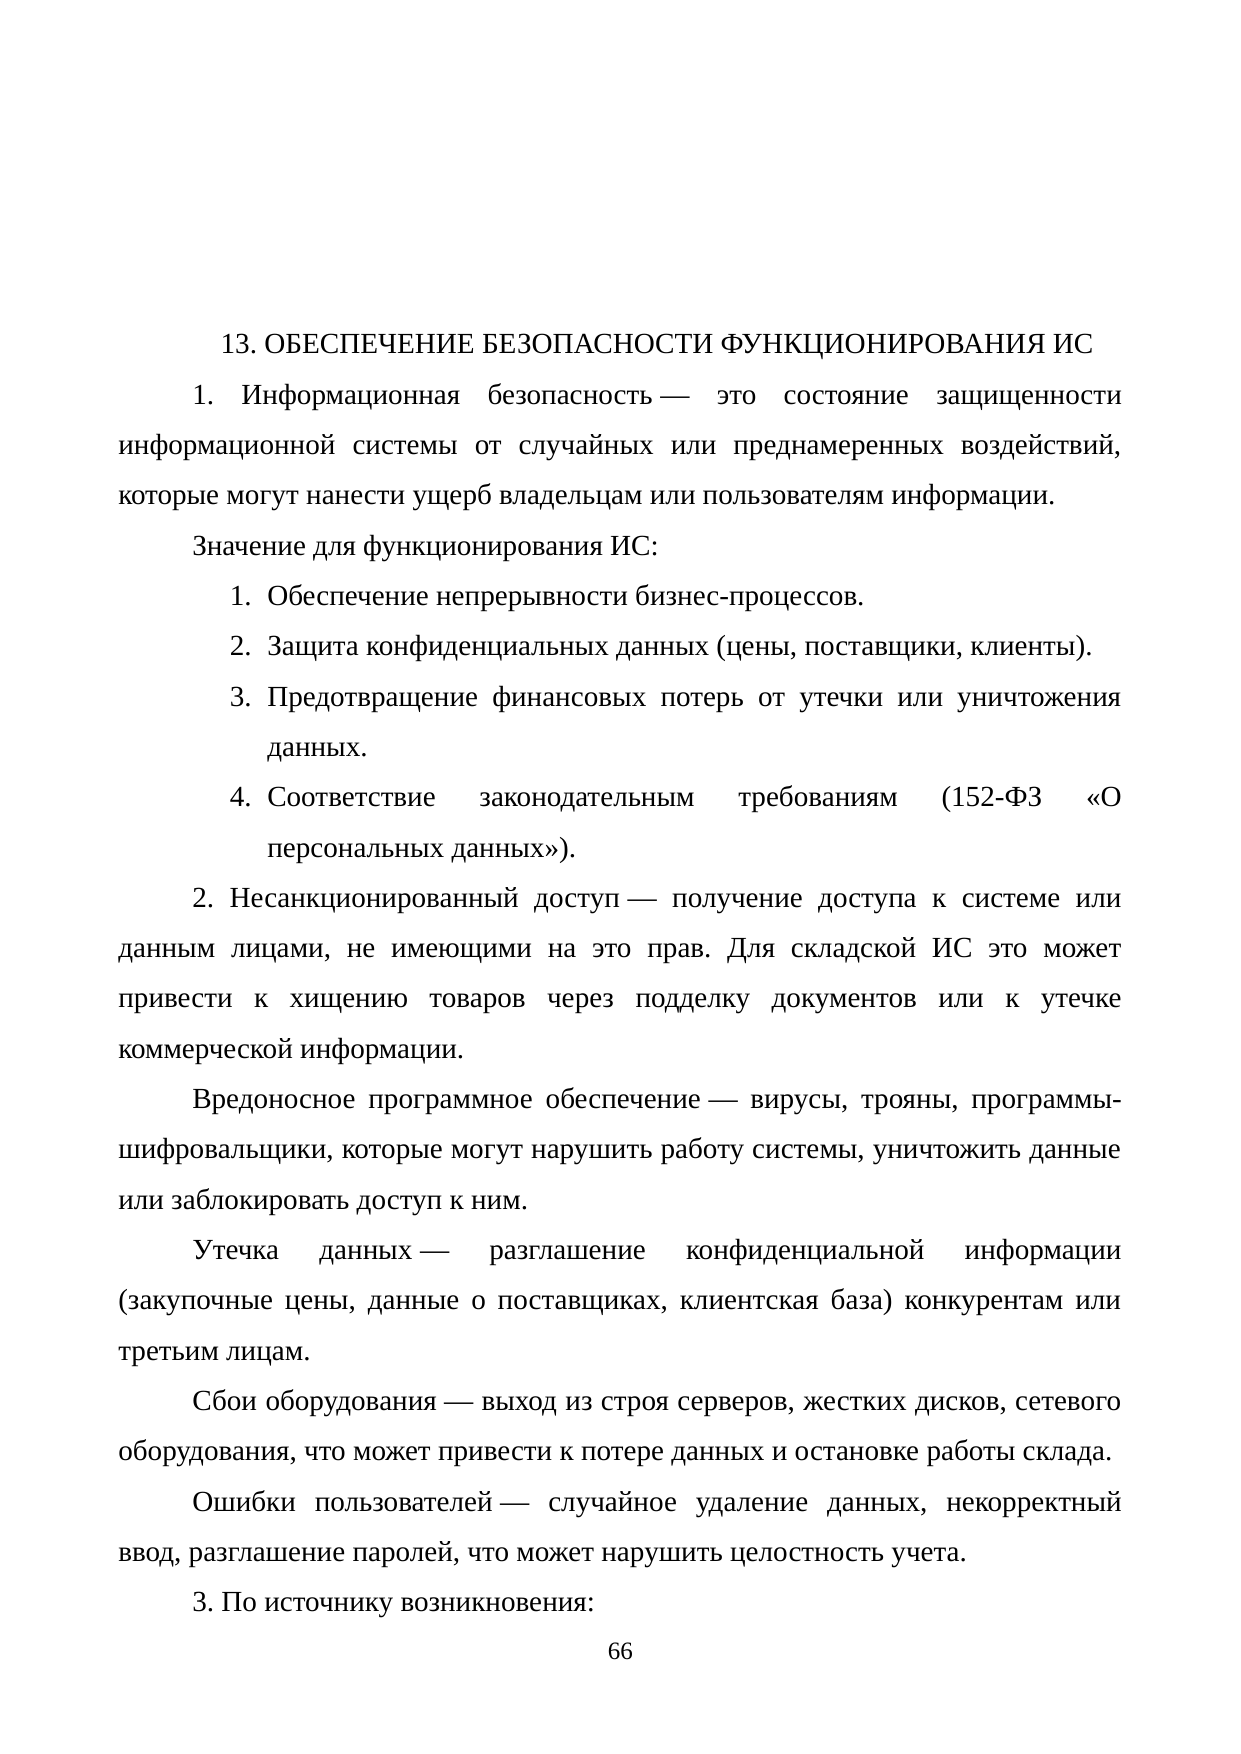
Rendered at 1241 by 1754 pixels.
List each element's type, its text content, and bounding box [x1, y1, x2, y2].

list Защита конфиденциальных данных (цены, поставщики, клиенты). [229, 628, 1122, 662]
text 2. Несанкционированный доступ — получение доступа к системе или данным лицами, не имеющими на это прав. Для складской ИС это может привести к хищению товаров через подделку документов или к утечке коммерческой информации. [118, 880, 1122, 1064]
text Утечка данных — разглашение конфиденциальной информации (закупочные цены, данные о поставщиках, клиентская база) конкурентам или третьим лицам. [118, 1232, 1122, 1366]
list Обеспечение непрерывности бизнес-процессов. [229, 578, 1122, 612]
subtitle 13. ОБЕСПЕЧЕНИЕ БЕЗОПАСНОСТИ ФУНКЦИОНИРОВАНИЯ ИС [118, 327, 1122, 360]
text Сбои оборудования — выход из строя серверов, жестких дисков, сетевого оборудования, что может привести к потере данных и остановке работы склада. [118, 1383, 1122, 1467]
text 1. Информационная безопасность — это состояние защищенности информационной системы от случайных или преднамеренных воздействий, которые могут нанести ущерб владельцам или пользователям информации. [118, 377, 1122, 511]
text Значение для функционирования ИС: [118, 528, 1122, 561]
text Вредоносное программное обеспечение — вирусы, трояны, программы-шифровальщики, которые могут нарушить работу системы, уничтожить данные или заблокировать доступ к ним. [118, 1081, 1122, 1215]
list Соответствие законодательным требованиям (152-ФЗ «О персональных данных»). [229, 779, 1122, 863]
text Ошибки пользователей — случайное удаление данных, некорректный ввод, разглашение паролей, что может нарушить целостность учета. [118, 1484, 1122, 1568]
list Предотвращение финансовых потерь от утечки или уничтожения данных. [229, 679, 1122, 763]
text 3. По источнику возникновения: [118, 1584, 1122, 1618]
